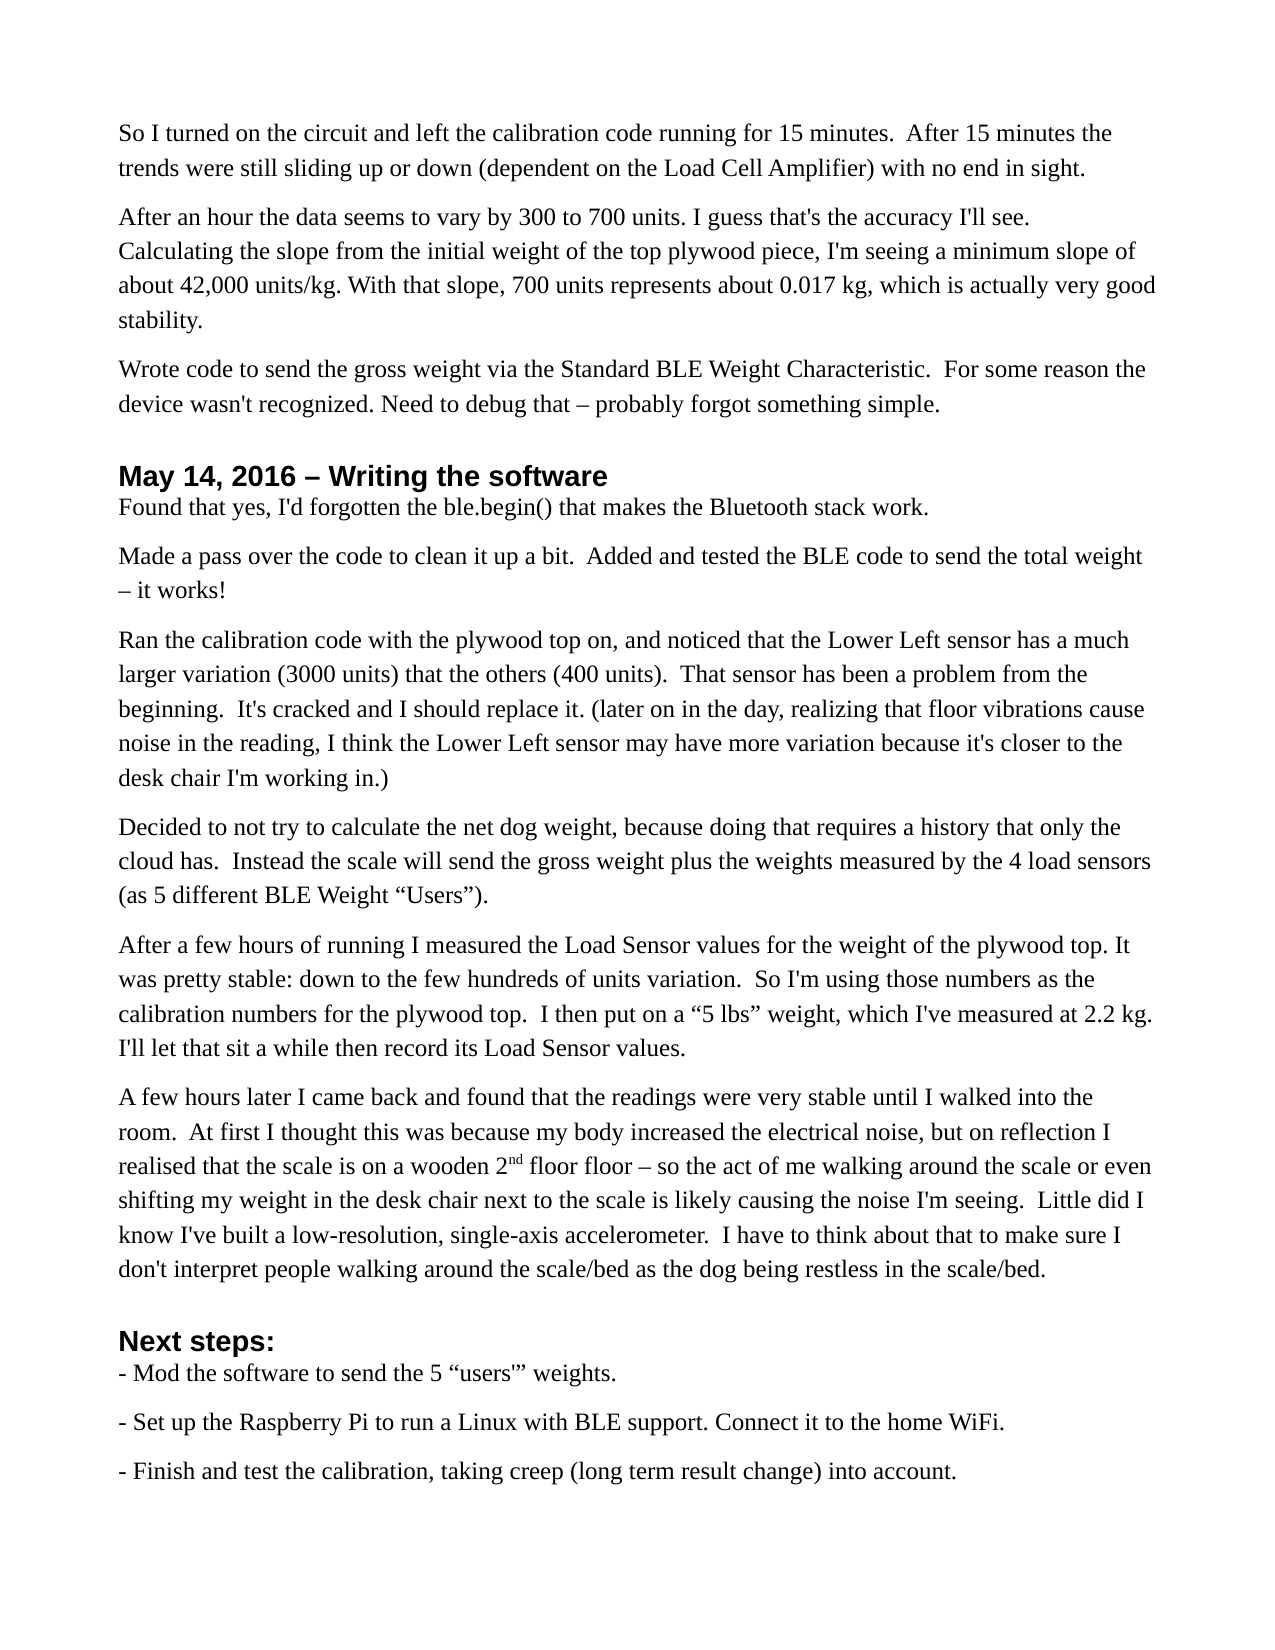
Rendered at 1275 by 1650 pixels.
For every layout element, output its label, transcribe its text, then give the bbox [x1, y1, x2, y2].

text Decided to not try to calculate the net dog weight, because doing that requires a history that only the cloud has. Instead the scale will send the gross weight plus the weights measured by the 4 load sensors (as 5 different BLE Weight “Users”). [118, 812, 1157, 909]
text A few hours later I came back and found that the readings were very stable until I walked into the room. At first I thought this was because my body increased the electrical noise, but on reflection I realised that the scale is on a wooden 2nd floor floor – so the act of me walking around the scale or even shifting my weight in the desk chair next to the scale is likely causing the noise I'm seeing. Little did I know I've built a low-resolution, single-axis accelerometer. I have to think about that to make sure I don't interpret people walking around the scale/bed as the dog being restless in the scale/bed. [118, 1082, 1157, 1283]
text So I turned on the circuit and left the calibration code running for 15 minutes. After 15 minutes the trends were still sliding up or down (dependent on the Load Cell Amplifier) with no end in sight. [118, 118, 1157, 181]
text - Set up the Raspberry Pi to run a Linux with BLE support. Connect it to the home WiFi. [118, 1407, 1157, 1436]
text - Finish and test the calibration, taking creep (long term result change) into account. [118, 1456, 1157, 1485]
text After an hour the data seems to vary by 300 to 700 units. I guess that's the accuracy I'll see. Calculating the slope from the initial weight of the top plywood piece, I'm seeing a minimum slope of about 42,000 units/kg. With that slope, 700 units represents about 0.017 kg, which is actually very good stability. [118, 202, 1157, 334]
subtitle Next steps: [118, 1324, 1157, 1358]
text Wrote code to send the gross weight via the Standard BLE Weight Characteristic. For some reason the device wasn't recognized. Need to debug that – probably forgot something simple. [118, 354, 1157, 417]
subtitle May 14, 2016 – Writing the software [118, 458, 1157, 492]
text After a few hours of running I measured the Load Sensor values for the weight of the plywood top. It was pretty stable: down to the few hundreds of units variation. So I'm using those numbers as the calibration numbers for the plywood top. I then put on a “5 lbs” weight, which I've measured at 2.2 kg. I'll let that sit a while then record its Load Sensor values. [118, 930, 1157, 1062]
text Found that yes, I'd forgotten the ble.begin() that makes the Bluetooth stack work. [118, 492, 1157, 521]
text Made a pass over the code to clean it up a bit. Added and tested the BLE code to send the total weight – it works! [118, 541, 1157, 604]
text Ran the calibration code with the plywood top on, and noticed that the Lower Left sensor has a much larger variation (3000 units) that the others (400 units). That sensor has been a problem from the beginning. It's cracked and I should replace it. (later on in the day, realizing that floor vibrations cause noise in the reading, I think the Lower Left sensor may have more variation because it's closer to the desk chair I'm working in.) [118, 625, 1157, 791]
text - Mod the software to send the 5 “users'” weights. [118, 1358, 1157, 1387]
